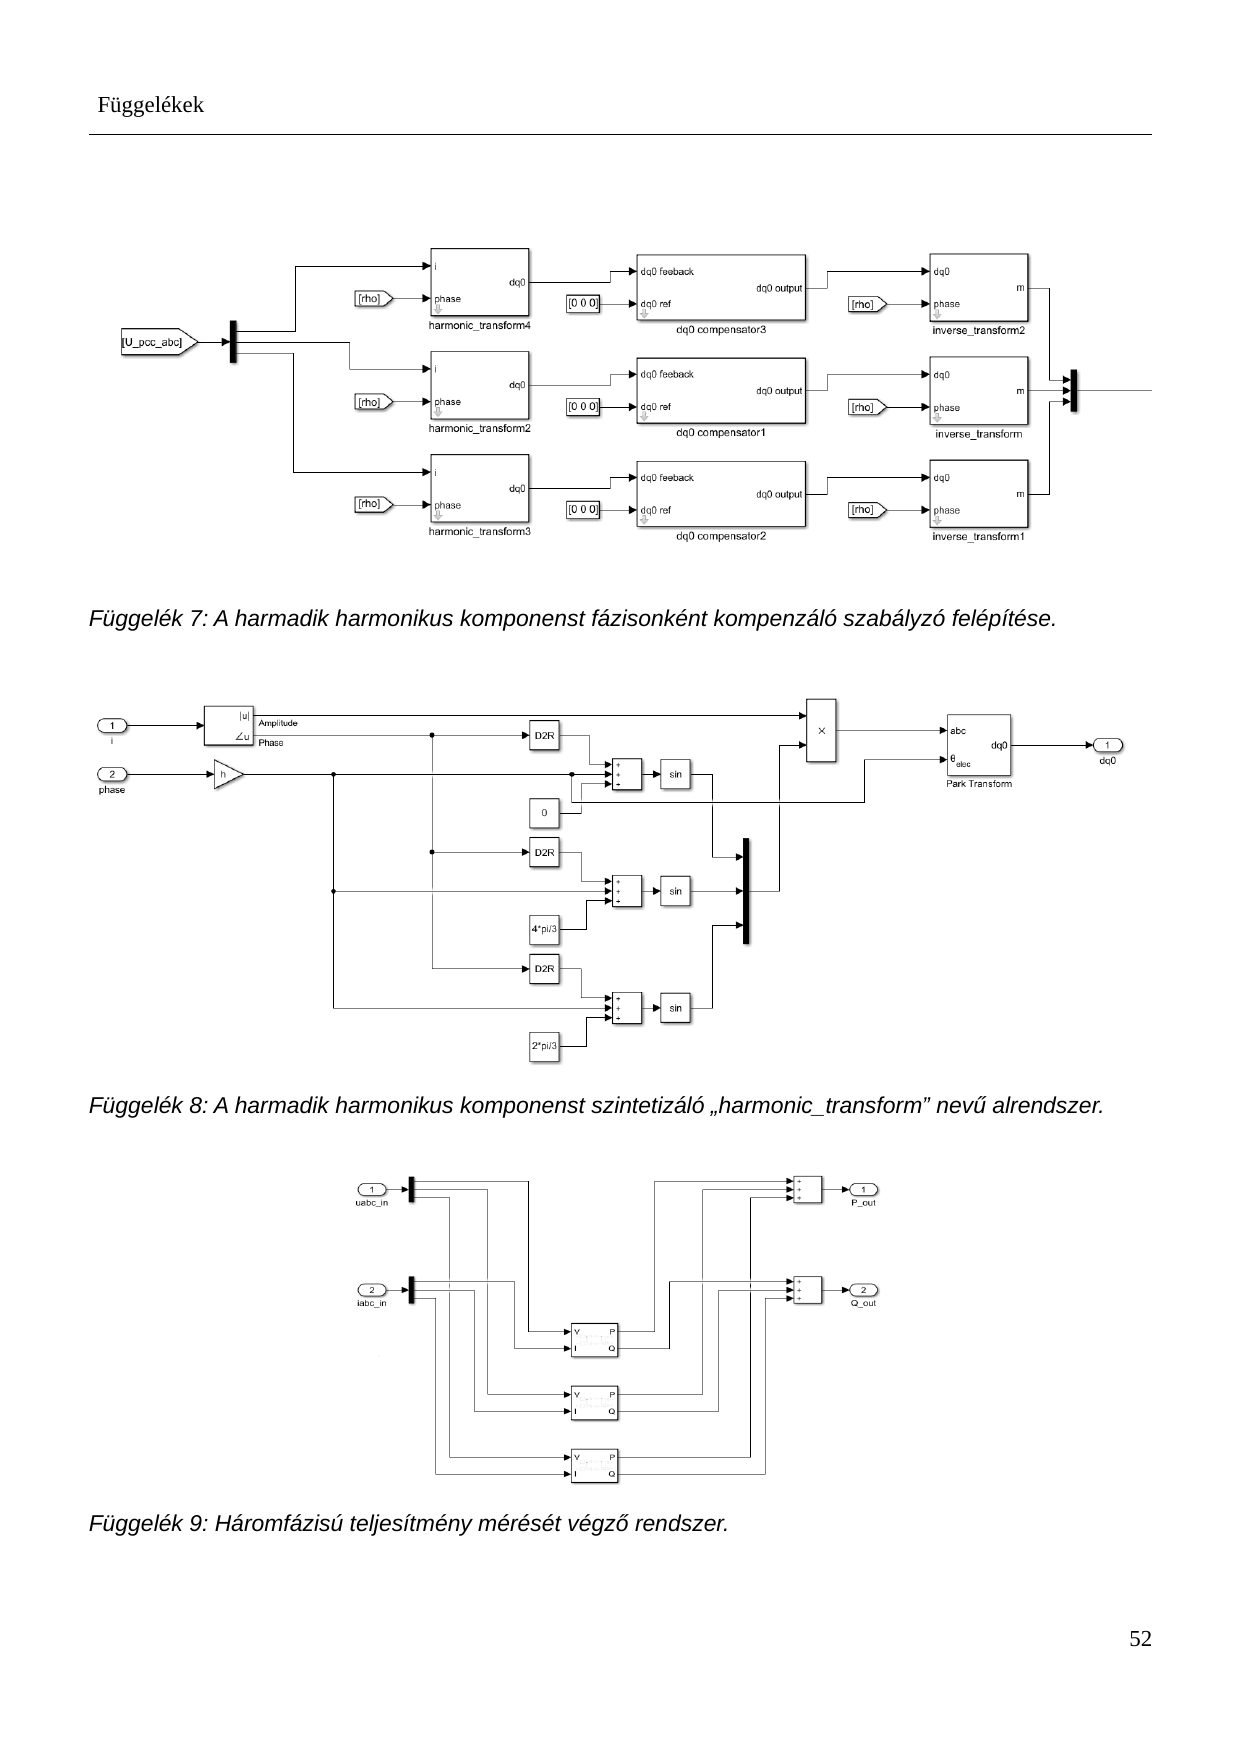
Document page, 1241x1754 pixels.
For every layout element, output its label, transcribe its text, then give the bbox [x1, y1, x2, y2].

text Függelék 7: A harmadik harmonikus komponenst fázisonként kompenzáló szabályzó felépítése. [88, 592, 1152, 631]
text Függelék 9: Háromfázisú teljesítmény mérését végző rendszer. [88, 1160, 1152, 1536]
text Függelék 8: A harmadik harmonikus komponenst szintetizáló „harmonic_transform” nevű alrendszer. [88, 1080, 1152, 1119]
